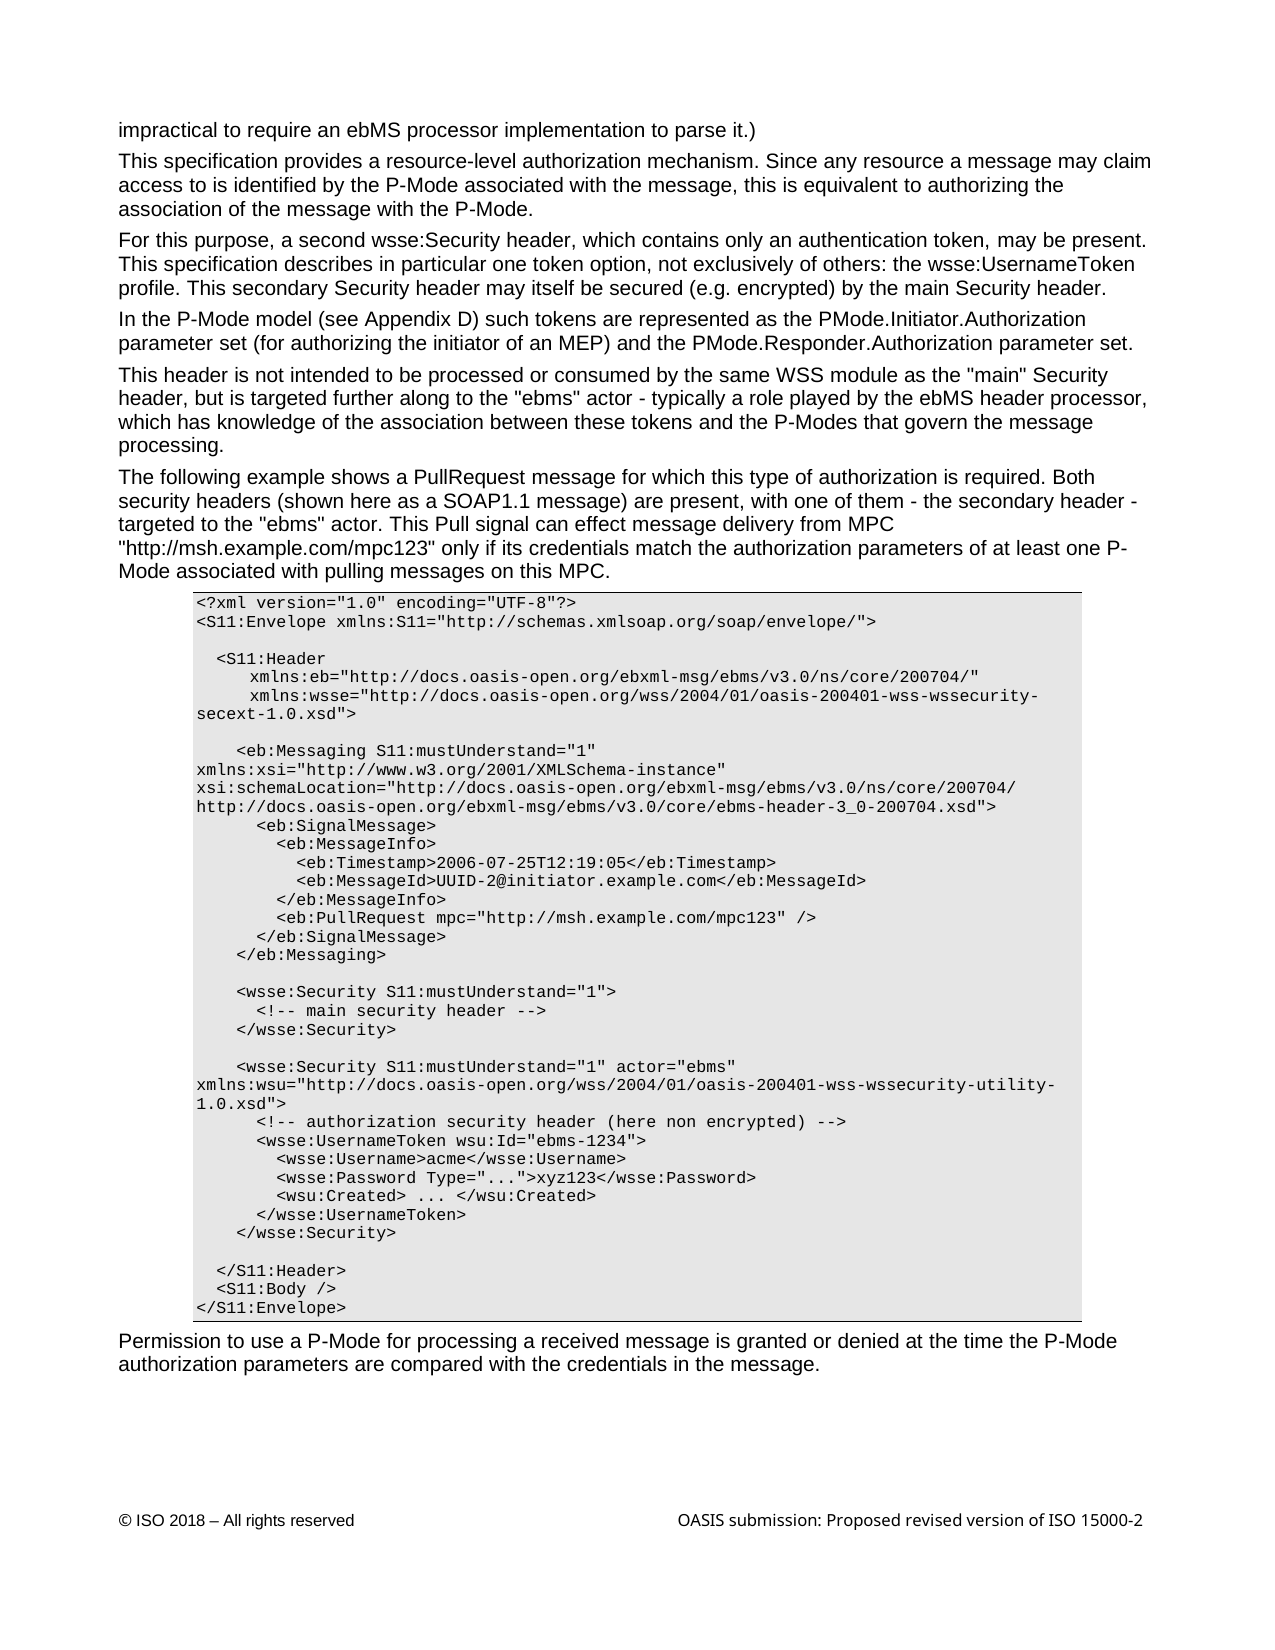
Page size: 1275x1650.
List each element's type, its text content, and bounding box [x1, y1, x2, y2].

text <eb:PullRequest mpc="http://msh.example.com/mpc123" /> [193, 907, 1082, 926]
text <S11:Body /> [193, 1278, 1082, 1296]
text This header is not intended to be processed or consumed by the same WSS module as the "main" Security header, but is targeted further along to the "ebms" actor - typically a role played by the ebMS header processor, which has knowledge of the association between these tokens and the P-Modes that govern the message processing. [118, 363, 1157, 457]
text <eb:MessageInfo> [193, 833, 1082, 851]
text </eb:SignalMessage> [193, 926, 1082, 944]
text This specification provides a resource-level authorization mechanism. Since any resource a message may claim access to is identified by the P-Mode associated with the message, this is equivalent to authorizing the association of the message with the P-Mode. [118, 150, 1157, 221]
text </eb:Messaging> [193, 944, 1082, 963]
text </S11:Header> [193, 1259, 1082, 1278]
text <!-- authorization security header (here non encrypted) --> [193, 1111, 1082, 1129]
text </wsse:Security> [193, 1018, 1082, 1037]
text <eb:Messaging S11:mustUnderstand="1" [193, 740, 1082, 759]
text <wsse:Password Type="...">xyz123</wsse:Password> [193, 1167, 1082, 1185]
text <wsse:UsernameToken wsu:Id="ebms-1234"> [193, 1129, 1082, 1148]
text <eb:SignalMessage> [193, 814, 1082, 833]
text <wsu:Created> ... </wsu:Created> [193, 1185, 1082, 1204]
text <eb:Timestamp>2006-07-25T12:19:05</eb:Timestamp> [193, 851, 1082, 870]
text </S11:Envelope> [193, 1296, 1082, 1321]
text http://docs.oasis-open.org/ebxml-msg/ebms/v3.0/core/ebms-header-3_0-200704.xsd"> [193, 796, 1082, 814]
text <eb:MessageId>UUID-2@initiator.example.com</eb:MessageId> [193, 870, 1082, 888]
text For this purpose, a second wsse:Security header, which contains only an authentication token, may be present. This specification describes in particular one token option, not exclusively of others: the wsse:UsernameToken profile. This secondary Security header may itself be secured (e.g. encrypted) by the main Security header. [118, 229, 1157, 299]
text </wsse:UsernameToken> [193, 1204, 1082, 1222]
text <wsse:Username>acme</wsse:Username> [193, 1148, 1082, 1167]
text In the P-Mode model (see Appendix D) such tokens are represented as the PMode.Initiator.Authorization parameter set (for authorizing the initiator of an MEP) and the PMode.Responder.Authorization parameter set. [118, 308, 1157, 355]
text xmlns:wsu="http://docs.oasis-open.org/wss/2004/01/oasis-200401-wss-wssecurity-utility-1.0.xsd"> [193, 1074, 1082, 1111]
text <S11:Envelope xmlns:S11="http://schemas.xmlsoap.org/soap/envelope/"> [193, 610, 1082, 629]
text The following example shows a PullRequest message for which this type of authorization is required. Both security headers (shown here as a SOAP1.1 message) are present, with one of them - the secondary header - targeted to the "ebms" actor. This Pull signal can effect message delivery from MPC "http://msh.example.com/mpc123" only if its credentials match the authorization parameters of at least one P-Mode associated with pulling messages on this MPC. [118, 466, 1157, 583]
text <S11:Header [193, 647, 1082, 666]
text xmlns:eb="http://docs.oasis-open.org/ebxml-msg/ebms/v3.0/ns/core/200704/" [193, 666, 1082, 684]
text <!-- main security header --> [193, 1000, 1082, 1018]
text Permission to use a P-Mode for processing a received message is granted or denied at the time the P-Mode authorization parameters are compared with the credentials in the message. [118, 1329, 1157, 1376]
text </eb:MessageInfo> [193, 888, 1082, 907]
text xsi:schemaLocation="http://docs.oasis-open.org/ebxml-msg/ebms/v3.0/ns/core/200704/ [193, 777, 1082, 796]
text </wsse:Security> [193, 1222, 1082, 1241]
text xmlns:wsse="http://docs.oasis-open.org/wss/2004/01/oasis-200401-wss-wssecurity-secext-1.0.xsd"> [193, 684, 1082, 722]
text <wsse:Security S11:mustUnderstand="1" actor="ebms" [193, 1055, 1082, 1074]
text xmlns:xsi="http://www.w3.org/2001/XMLSchema-instance" [193, 759, 1082, 777]
text <?xml version="1.0" encoding="UTF-8"?> [193, 593, 1082, 610]
text impractical to require an ebMS processor implementation to parse it.) [118, 118, 1157, 142]
text <wsse:Security S11:mustUnderstand="1"> [193, 981, 1082, 1000]
